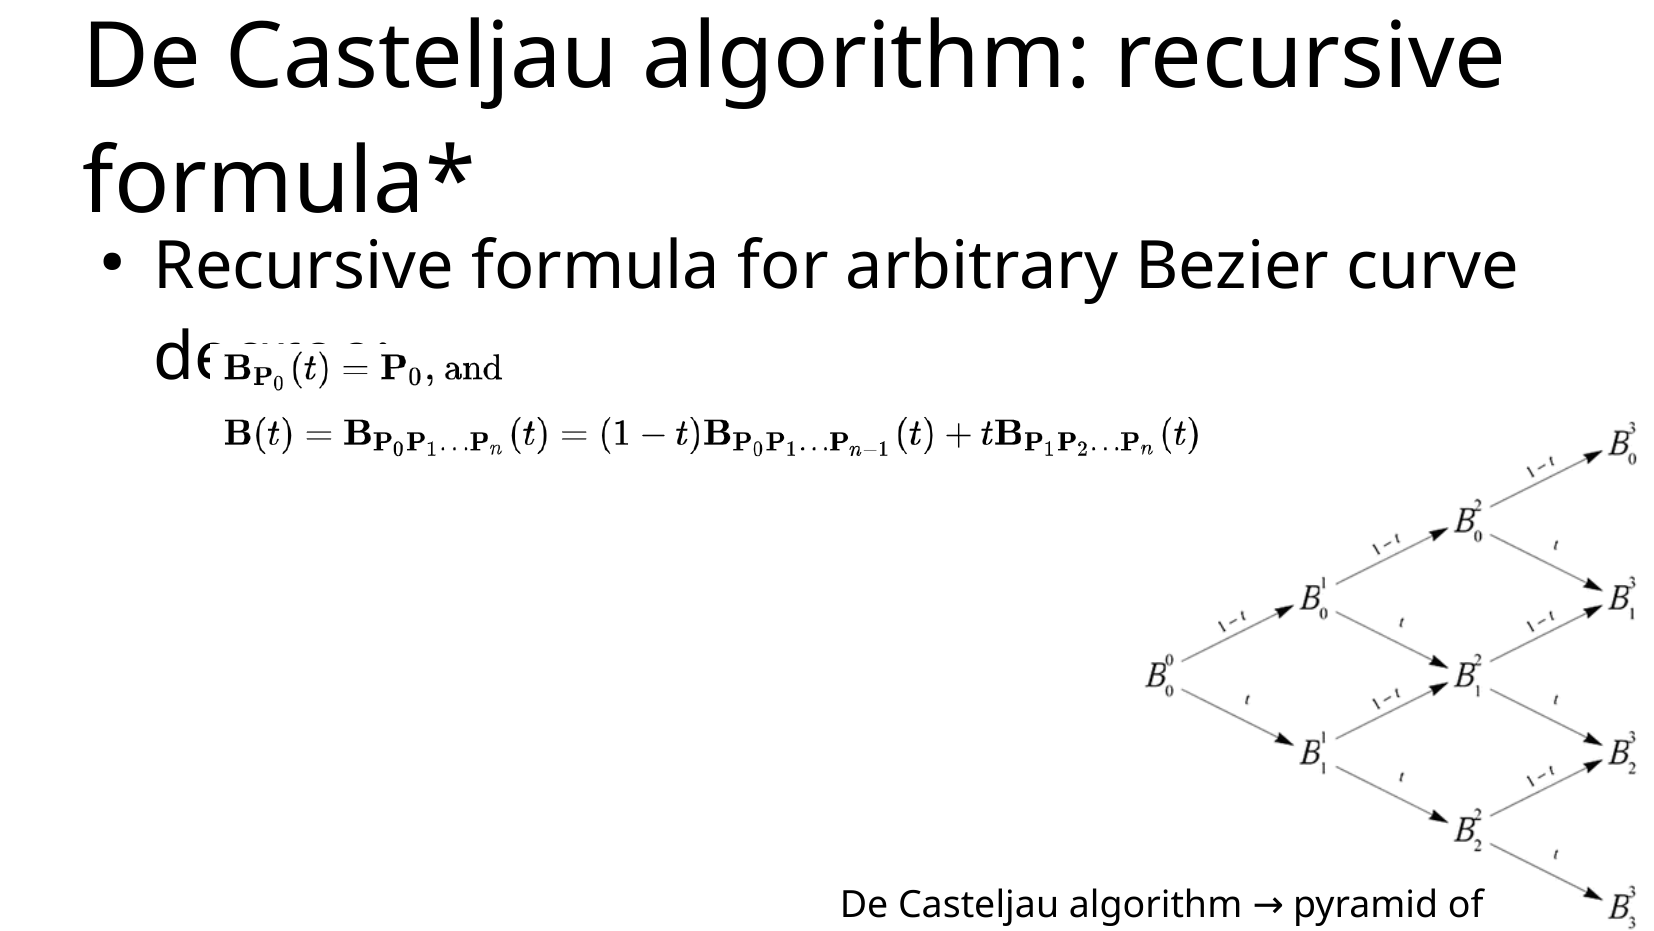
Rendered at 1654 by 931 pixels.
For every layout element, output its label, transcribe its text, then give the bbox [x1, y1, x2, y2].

title De Casteljau algorithm: recursive formula* [82, 37, 1571, 193]
text_box De Casteljau algorithm → pyramid of coefficients [825, 870, 1576, 931]
list Recursive formula for arbitrary Bezier curve degree: [82, 217, 1571, 511]
picture [210, 344, 1639, 931]
